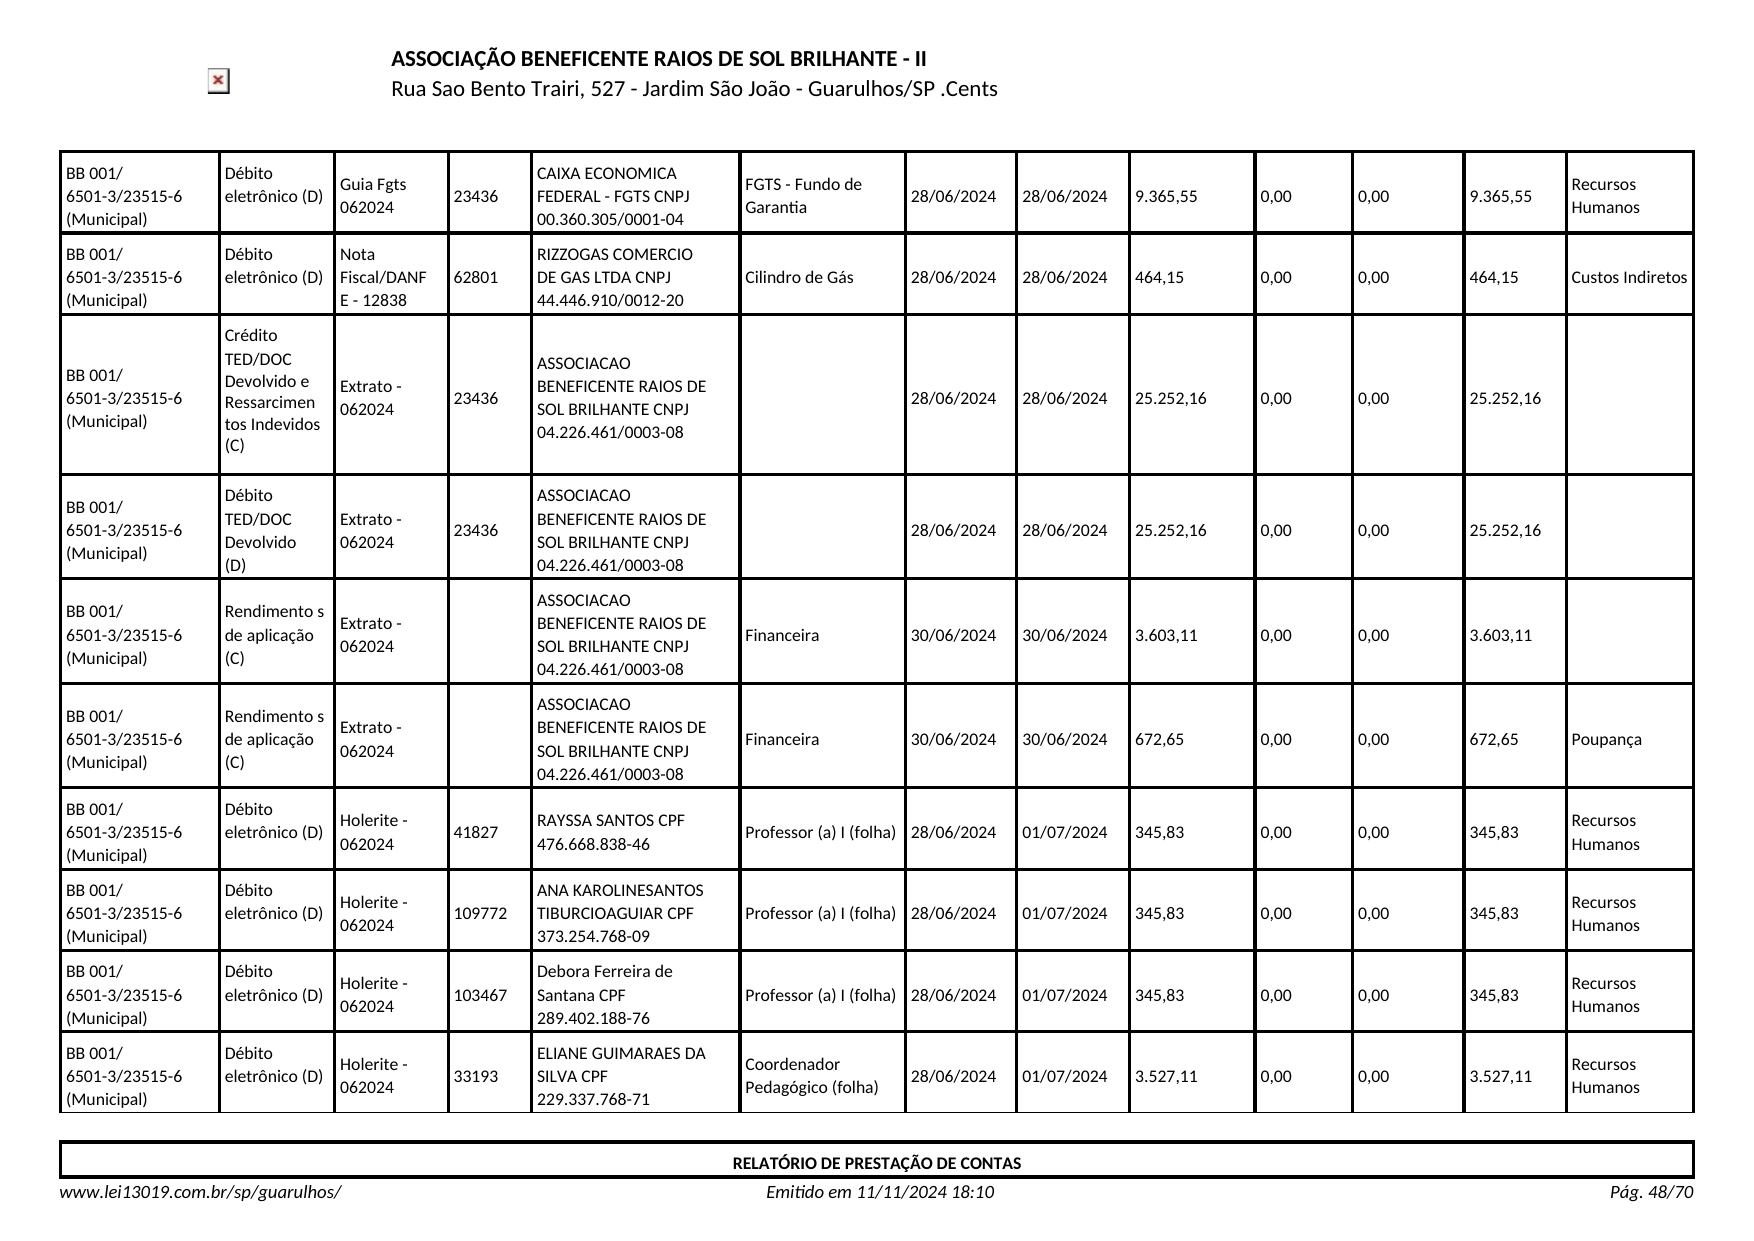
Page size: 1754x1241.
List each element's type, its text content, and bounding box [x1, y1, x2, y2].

table_cell ASSOCIACAO BENEFICENTE RAIOS DE SOL BRILHANTE CNPJ 04.226.461/0003-08 [533, 476, 738, 577]
table_cell 30/06/2024 [907, 580, 1015, 682]
table_cell 0,00 [1257, 153, 1351, 231]
table_cell Recursos Humanos [1568, 153, 1692, 231]
table_cell BB 001/ 6501-3/23515-6 (Municipal) [62, 871, 218, 949]
table_cell 0,00 [1354, 476, 1462, 577]
table_cell 25.252,16 [1466, 476, 1565, 577]
table_cell 01/07/2024 [1018, 871, 1128, 949]
table_cell [742, 316, 904, 473]
table_cell Financeira [742, 685, 904, 786]
table_cell 28/06/2024 [1018, 153, 1128, 231]
table_cell 30/06/2024 [1018, 580, 1128, 682]
table_cell BB 001/ 6501-3/23515-6 (Municipal) [62, 316, 218, 473]
table_cell Débito TED/DOC Devolvido (D) [221, 476, 333, 577]
table_cell 01/07/2024 [1018, 789, 1128, 867]
table_cell 0,00 [1257, 235, 1351, 313]
table_cell 28/06/2024 [1018, 476, 1128, 577]
table_cell 9.365,55 [1131, 153, 1253, 231]
table_cell 0,00 [1257, 789, 1351, 867]
table_cell 345,83 [1131, 789, 1253, 867]
table_cell ANA KAROLINESANTOS TIBURCIOAGUIAR CPF 373.254.768-09 [533, 871, 738, 949]
table_cell [1568, 316, 1692, 473]
table_cell 0,00 [1257, 476, 1351, 577]
table_cell Holerite - 062024 [336, 1033, 447, 1112]
table_cell [450, 580, 530, 682]
table_cell Extrato - 062024 [336, 476, 447, 577]
table_cell 3.603,11 [1131, 580, 1253, 682]
table_cell Professor (a) I (folha) [742, 789, 904, 867]
table_cell BB 001/ 6501-3/23515-6 (Municipal) [62, 789, 218, 867]
table_cell 28/06/2024 [907, 476, 1015, 577]
table_cell 25.252,16 [1466, 316, 1565, 473]
table_cell 0,00 [1257, 1033, 1351, 1112]
table_cell RIZZOGAS COMERCIO DE GAS LTDA CNPJ 44.446.910/0012-20 [533, 235, 738, 313]
table_cell Crédito TED/DOC Devolvido e Ressarcimen tos Indevidos (C) [221, 316, 333, 473]
table_cell 0,00 [1257, 580, 1351, 682]
table_cell 345,83 [1131, 871, 1253, 949]
table_cell 0,00 [1257, 952, 1351, 1030]
table_cell 28/06/2024 [907, 1033, 1015, 1112]
table_cell Extrato - 062024 [336, 316, 447, 473]
table_cell RAYSSA SANTOS CPF 476.668.838-46 [533, 789, 738, 867]
table_cell Professor (a) I (folha) [742, 952, 904, 1030]
table_cell [1568, 476, 1692, 577]
table_cell BB 001/ 6501-3/23515-6 (Municipal) [62, 476, 218, 577]
table_cell Holerite - 062024 [336, 789, 447, 867]
table_cell 464,15 [1131, 235, 1253, 313]
table_cell BB 001/ 6501-3/23515-6 (Municipal) [62, 235, 218, 313]
table_cell Recursos Humanos [1568, 789, 1692, 867]
table_cell 0,00 [1354, 871, 1462, 949]
table_cell Professor (a) I (folha) [742, 871, 904, 949]
table_cell Rendimento s de aplicação (C) [221, 580, 333, 682]
table_cell 0,00 [1354, 789, 1462, 867]
table_cell BB 001/ 6501-3/23515-6 (Municipal) [62, 580, 218, 682]
table_cell ASSOCIACAO BENEFICENTE RAIOS DE SOL BRILHANTE CNPJ 04.226.461/0003-08 [533, 685, 738, 786]
table_cell 28/06/2024 [907, 871, 1015, 949]
table_cell [742, 476, 904, 577]
table_cell 0,00 [1354, 952, 1462, 1030]
table_cell 23436 [450, 316, 530, 473]
table_cell 28/06/2024 [907, 952, 1015, 1030]
table_cell 0,00 [1354, 685, 1462, 786]
table_cell CAIXA ECONOMICA FEDERAL - FGTS CNPJ 00.360.305/0001-04 [533, 153, 738, 231]
table_cell 0,00 [1354, 1033, 1462, 1112]
table_cell Financeira [742, 580, 904, 682]
table_cell ELIANE GUIMARAES DA SILVA CPF 229.337.768-71 [533, 1033, 738, 1112]
table_cell 3.603,11 [1466, 580, 1565, 682]
table_cell Poupança [1568, 685, 1692, 786]
table_cell 25.252,16 [1131, 316, 1253, 473]
table_cell Débito eletrônico (D) [221, 952, 333, 1030]
table_cell 345,83 [1131, 952, 1253, 1030]
table_cell 28/06/2024 [1018, 235, 1128, 313]
table_cell 672,65 [1131, 685, 1253, 786]
table_cell 0,00 [1354, 235, 1462, 313]
table_cell 25.252,16 [1131, 476, 1253, 577]
table_cell ASSOCIACAO BENEFICENTE RAIOS DE SOL BRILHANTE CNPJ 04.226.461/0003-08 [533, 316, 738, 473]
table_cell Debora Ferreira de Santana CPF 289.402.188-76 [533, 952, 738, 1030]
table_cell 109772 [450, 871, 530, 949]
table_cell Recursos Humanos [1568, 871, 1692, 949]
table_cell 23436 [450, 153, 530, 231]
table_cell Guia Fgts 062024 [336, 153, 447, 231]
table_cell Recursos Humanos [1568, 952, 1692, 1030]
table_cell 345,83 [1466, 952, 1565, 1030]
table_cell 23436 [450, 476, 530, 577]
table_cell 0,00 [1354, 153, 1462, 231]
table_cell Extrato - 062024 [336, 580, 447, 682]
table_cell 62801 [450, 235, 530, 313]
table_cell Débito eletrônico (D) [221, 1033, 333, 1112]
table_cell Holerite - 062024 [336, 952, 447, 1030]
table_cell 28/06/2024 [907, 153, 1015, 231]
table_cell 103467 [450, 952, 530, 1030]
table_cell Recursos Humanos [1568, 1033, 1692, 1112]
table_cell Coordenador Pedagógico (folha) [742, 1033, 904, 1112]
table_cell FGTS - Fundo de Garantia [742, 153, 904, 231]
table_cell 345,83 [1466, 871, 1565, 949]
table_header RELATÓRIO DE PRESTAÇÃO DE CONTAS [62, 1144, 1692, 1175]
table_cell 3.527,11 [1466, 1033, 1565, 1112]
table_cell Débito eletrônico (D) [221, 789, 333, 867]
table_cell 30/06/2024 [1018, 685, 1128, 786]
table_cell 345,83 [1466, 789, 1565, 867]
table_cell 33193 [450, 1033, 530, 1112]
table_cell Extrato - 062024 [336, 685, 447, 786]
table_cell [1568, 580, 1692, 682]
table_cell 41827 [450, 789, 530, 867]
table_cell 28/06/2024 [907, 316, 1015, 473]
table_cell BB 001/ 6501-3/23515-6 (Municipal) [62, 952, 218, 1030]
table_cell ASSOCIACAO BENEFICENTE RAIOS DE SOL BRILHANTE CNPJ 04.226.461/0003-08 [533, 580, 738, 682]
table_cell Débito eletrônico (D) [221, 235, 333, 313]
table_cell [450, 685, 530, 786]
table_cell 0,00 [1257, 316, 1351, 473]
table_cell 672,65 [1466, 685, 1565, 786]
table_cell 464,15 [1466, 235, 1565, 313]
table_cell 01/07/2024 [1018, 1033, 1128, 1112]
table_cell 28/06/2024 [907, 789, 1015, 867]
table_cell Débito eletrônico (D) [221, 153, 333, 231]
table_cell Custos Indiretos [1568, 235, 1692, 313]
table_cell 28/06/2024 [907, 235, 1015, 313]
table_cell Cilindro de Gás [742, 235, 904, 313]
table_cell Nota Fiscal/DANF E - 12838 [336, 235, 447, 313]
table_cell 28/06/2024 [1018, 316, 1128, 473]
table_cell Débito eletrônico (D) [221, 871, 333, 949]
table_cell 0,00 [1354, 580, 1462, 682]
table_cell 9.365,55 [1466, 153, 1565, 231]
table_cell Rendimento s de aplicação (C) [221, 685, 333, 786]
table_cell Holerite - 062024 [336, 871, 447, 949]
table_cell 0,00 [1257, 685, 1351, 786]
table_cell 3.527,11 [1131, 1033, 1253, 1112]
table_cell BB 001/ 6501-3/23515-6 (Municipal) [62, 153, 218, 231]
table_cell 01/07/2024 [1018, 952, 1128, 1030]
table_cell 0,00 [1354, 316, 1462, 473]
table_cell BB 001/ 6501-3/23515-6 (Municipal) [62, 1033, 218, 1112]
table_cell 30/06/2024 [907, 685, 1015, 786]
table_cell 0,00 [1257, 871, 1351, 949]
table_cell BB 001/ 6501-3/23515-6 (Municipal) [62, 685, 218, 786]
